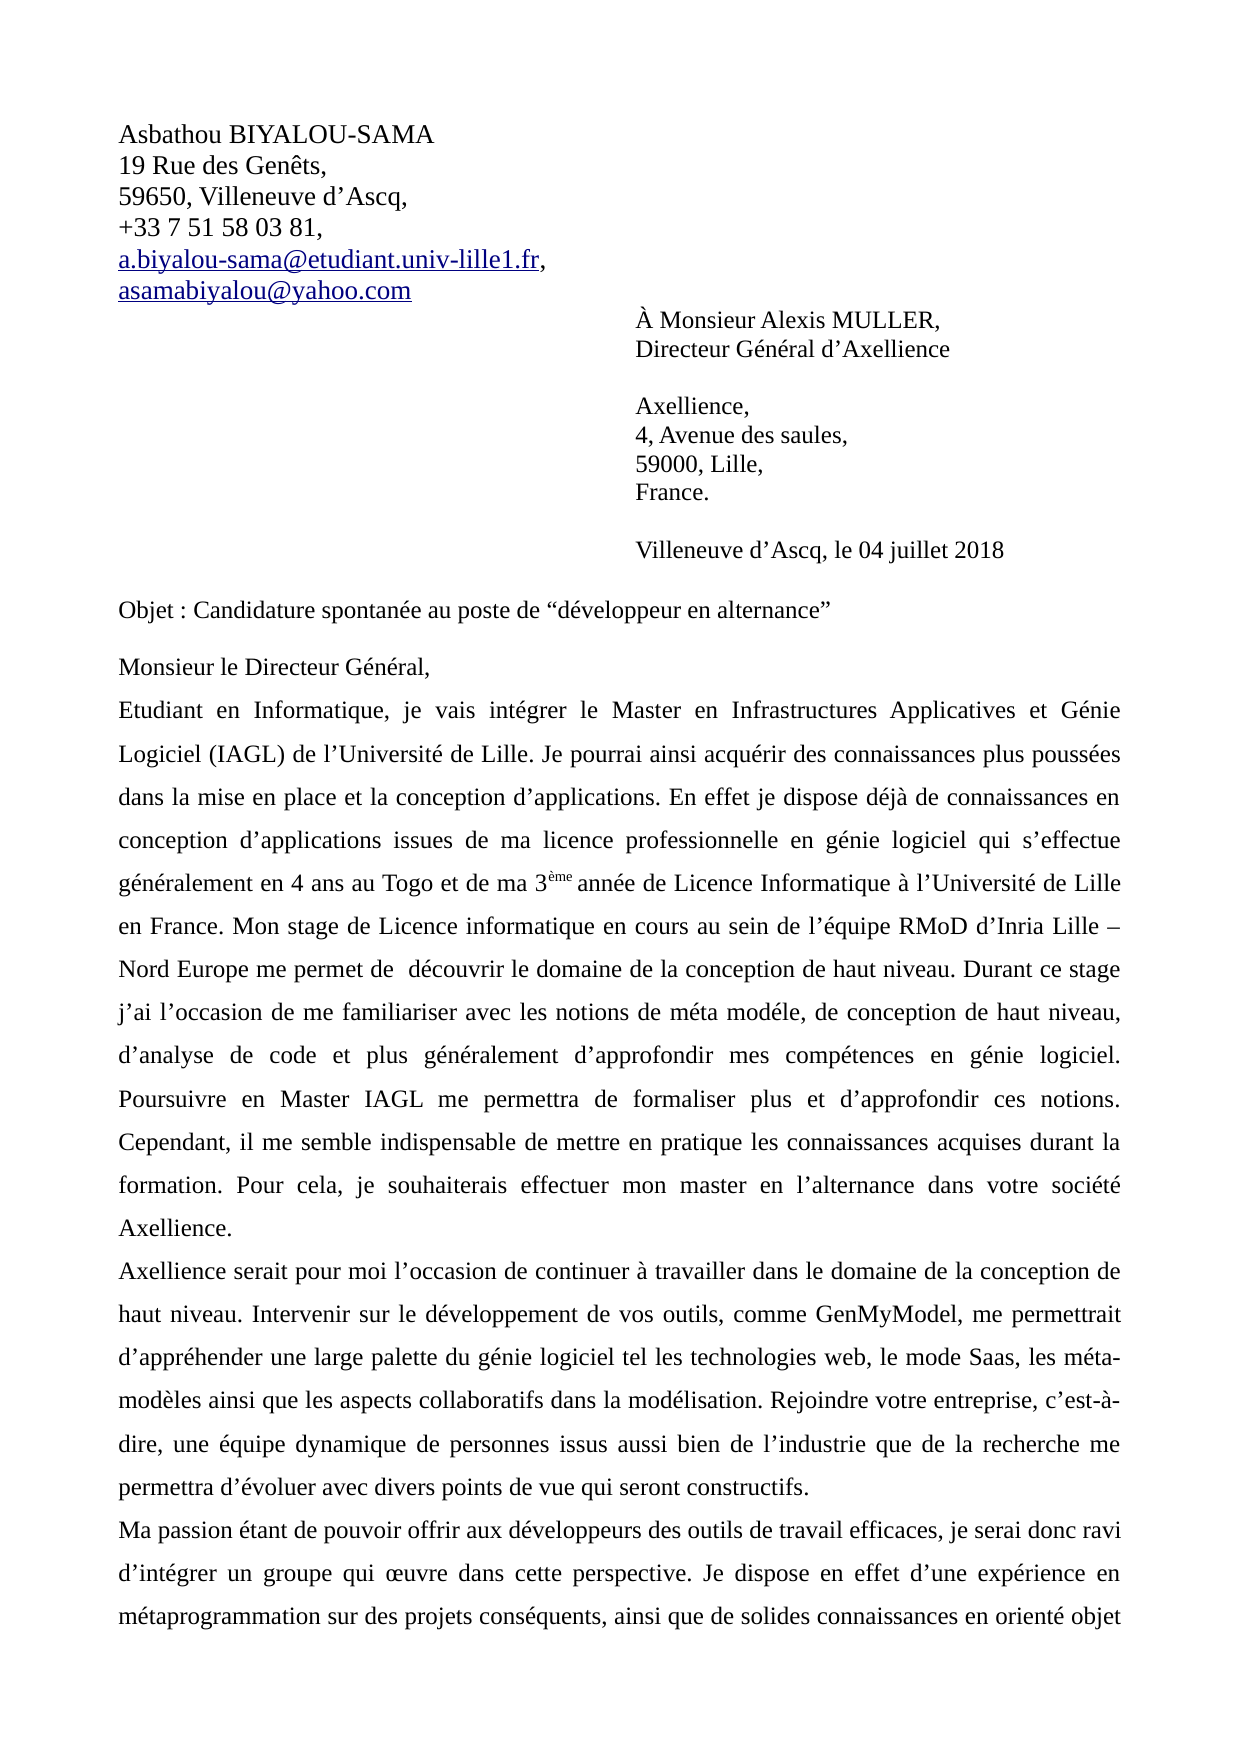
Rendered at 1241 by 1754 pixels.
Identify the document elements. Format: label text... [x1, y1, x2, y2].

text a.biyalou-sama@etudiant.univ-lille1.fr, [118, 243, 1122, 274]
text Directeur Général d’Axellience [118, 334, 1122, 362]
text France. [118, 477, 1122, 506]
text Objet : Candidature spontanée au poste de “développeur en alternance” [118, 595, 1122, 624]
text Axellience serait pour moi l’occasion de continuer à travailler dans le domaine de la conception de haut niveau. Intervenir sur le développement de vos outils, comme GenMyModel, me permettrait d’appréhender une large palette du génie logiciel tel les technologies web, le mode Saas, les méta-modèles ainsi que les aspects collaboratifs dans la modélisation. Rejoindre votre entreprise, c’est-à-dire, une équipe dynamique de personnes issus aussi bien de l’industrie que de la recherche me permettra d’évoluer avec divers points de vue qui seront constructifs. [118, 1256, 1122, 1501]
text À Monsieur Alexis MULLER, [118, 305, 1122, 334]
text Etudiant en Informatique, je vais intégrer le Master en Infrastructures Applicatives et Génie Logiciel (IAGL) de l’Université de Lille. Je pourrai ainsi acquérir des connaissances plus poussées dans la mise en place et la conception d’applications. En effet je dispose déjà de connaissances en conception d’applications issues de ma licence professionnelle en génie logiciel qui s’effectue généralement en 4 ans au Togo et de ma 3ème année de Licence Informatique à l’Université de Lille en France. Mon stage de Licence informatique en cours au sein de l’équipe RMoD d’Inria Lille – Nord Europe me permet de découvrir le domaine de la conception de haut niveau. Durant ce stage j’ai l’occasion de me familiariser avec les notions de méta modéle, de conception de haut niveau, d’analyse de code et plus généralement d’approfondir mes compétences en génie logiciel. Poursuivre en Master IAGL me permettra de formaliser plus et d’approfondir ces notions. Cependant, il me semble indispensable de mettre en pratique les connaissances acquises durant la formation. Pour cela, je souhaiterais effectuer mon master en l’alternance dans votre société Axellience. [118, 696, 1122, 1242]
text 19 Rue des Genêts, [118, 149, 1122, 180]
text Monsieur le Directeur Général, [118, 652, 1122, 681]
text Asbathou BIYALOU-SAMA [118, 118, 1122, 149]
text 59000, Lille, [118, 449, 1122, 477]
text +33 7 51 58 03 81, [118, 212, 1122, 243]
text 4, Avenue des saules, [118, 420, 1122, 449]
text Villeneuve d’Ascq, le 04 juillet 2018 [118, 535, 1122, 564]
text 59650, Villeneuve d’Ascq, [118, 180, 1122, 212]
text asamabiyalou@yahoo.com [118, 274, 1122, 305]
text Axellience, [118, 391, 1122, 420]
text Ma passion étant de pouvoir offrir aux développeurs des outils de travail efficaces, je serai donc ravi d’intégrer un groupe qui œuvre dans cette perspective. Je dispose en effet d’une expérience en métaprogrammation sur des projets conséquents, ainsi que de solides connaissances en orienté objet [118, 1515, 1122, 1630]
